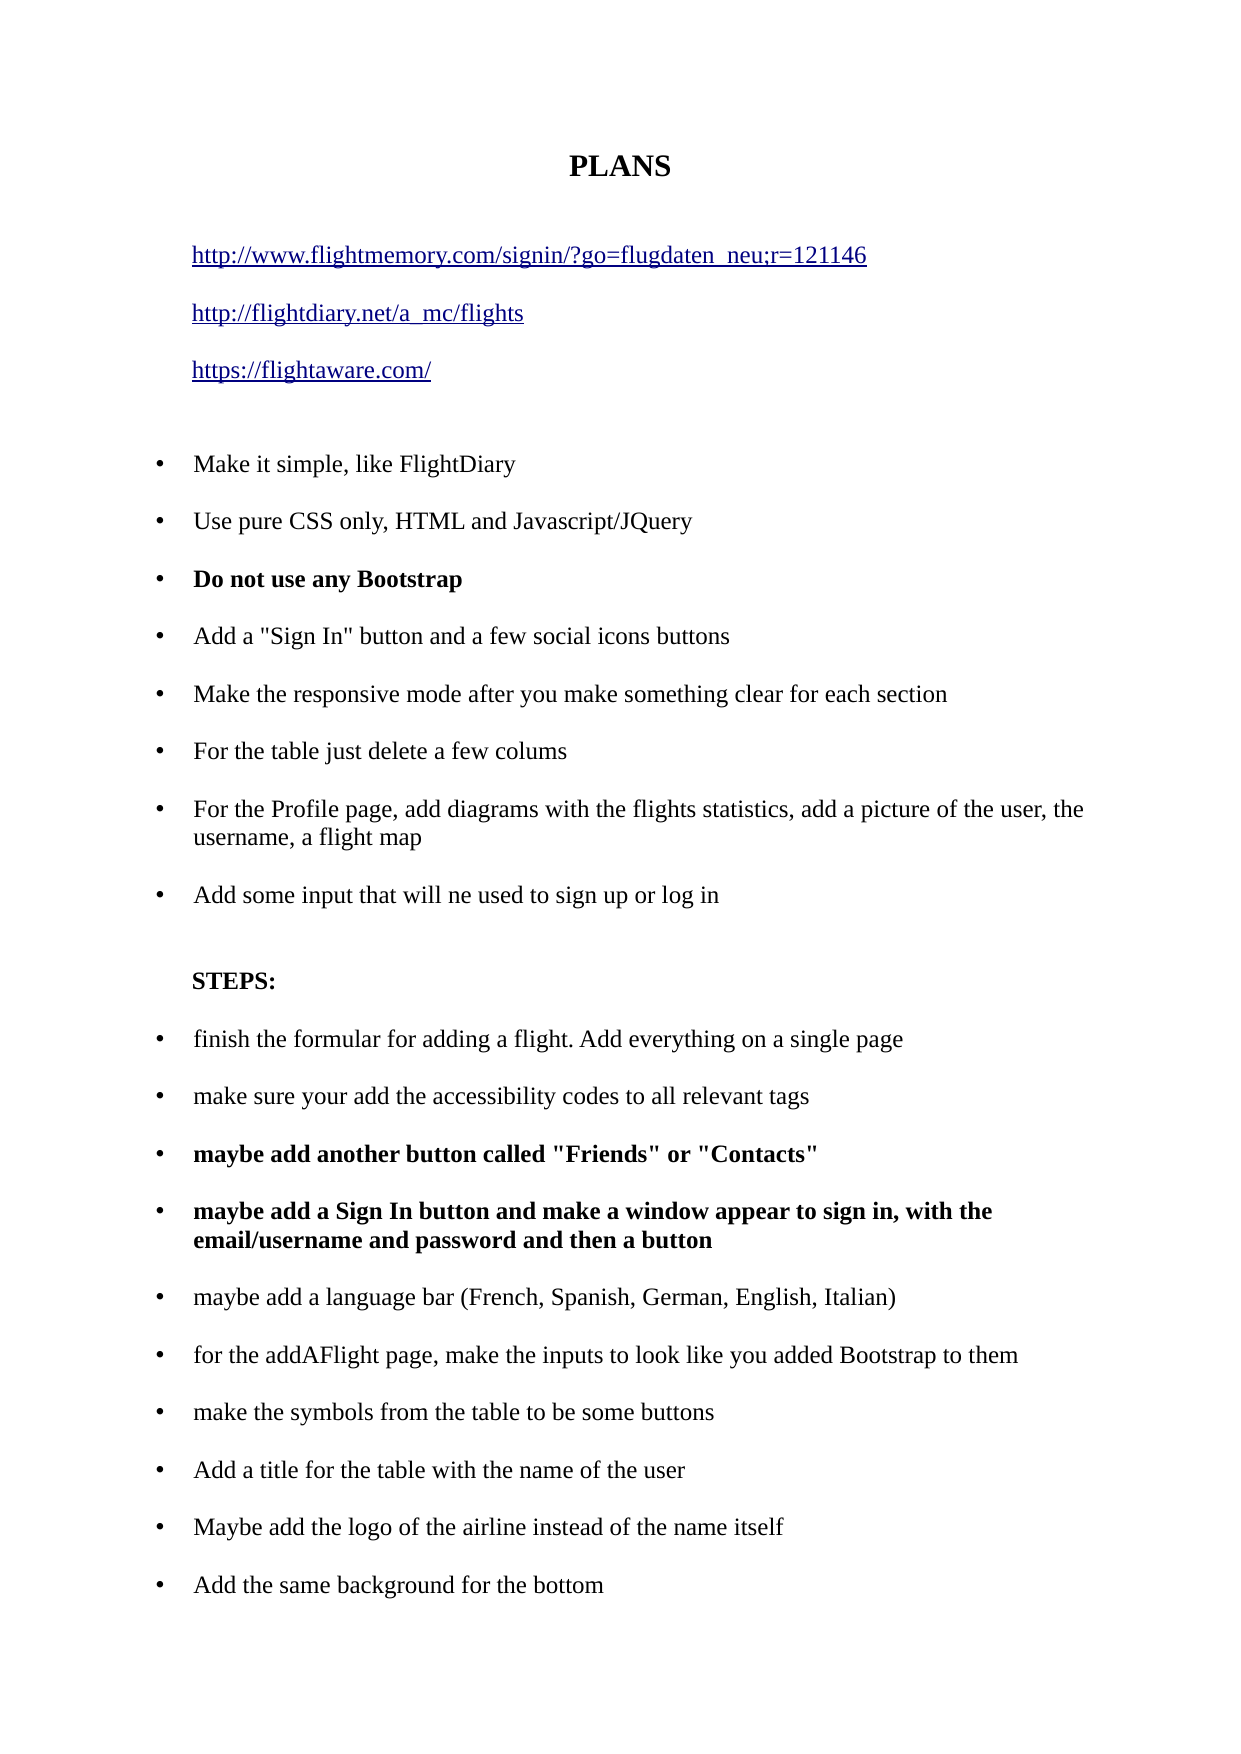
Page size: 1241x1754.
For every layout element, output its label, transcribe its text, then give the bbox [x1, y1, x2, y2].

list Do not use any Bootstrap [156, 564, 1122, 592]
list For the table just delete a few colums [156, 736, 1122, 765]
list finish the formular for adding a flight. Add everything on a single page [156, 1024, 1122, 1052]
text http://flightdiary.net/a_mc/flights [118, 298, 1122, 327]
list Add the same background for the bottom [156, 1570, 1122, 1599]
text STEPS: [118, 966, 1122, 995]
list Add some input that will ne used to sign up or log in [156, 880, 1122, 909]
list maybe add another button called "Friends" or "Contacts" [156, 1139, 1122, 1167]
list maybe add a Sign In button and make a window appear to sign in, with the email/username and password and then a button [156, 1196, 1122, 1254]
list Add a title for the table with the name of the user [156, 1455, 1122, 1484]
list maybe add a language bar (French, Spanish, German, English, Italian) [156, 1282, 1122, 1311]
list make sure your add the accessibility codes to all relevant tags [156, 1081, 1122, 1110]
text PLANS [118, 147, 1122, 183]
text https://flightaware.com/ [118, 355, 1122, 384]
list For the Profile page, add diagrams with the flights statistics, add a picture of the user, the username, a flight map [156, 794, 1122, 851]
list Maybe add the logo of the airline instead of the name itself [156, 1512, 1122, 1541]
list Use pure CSS only, HTML and Javascript/JQuery [156, 506, 1122, 535]
list Make it simple, like FlightDiary [156, 449, 1122, 477]
list for the addAFlight page, make the inputs to look like you added Bootstrap to them [156, 1340, 1122, 1369]
text http://www.flightmemory.com/signin/?go=flugdaten_neu;r=121146 [118, 240, 1122, 269]
list Make the responsive mode after you make something clear for each section [156, 679, 1122, 707]
list Add a "Sign In" button and a few social icons buttons [156, 621, 1122, 650]
list make the symbols from the table to be some buttons [156, 1397, 1122, 1426]
